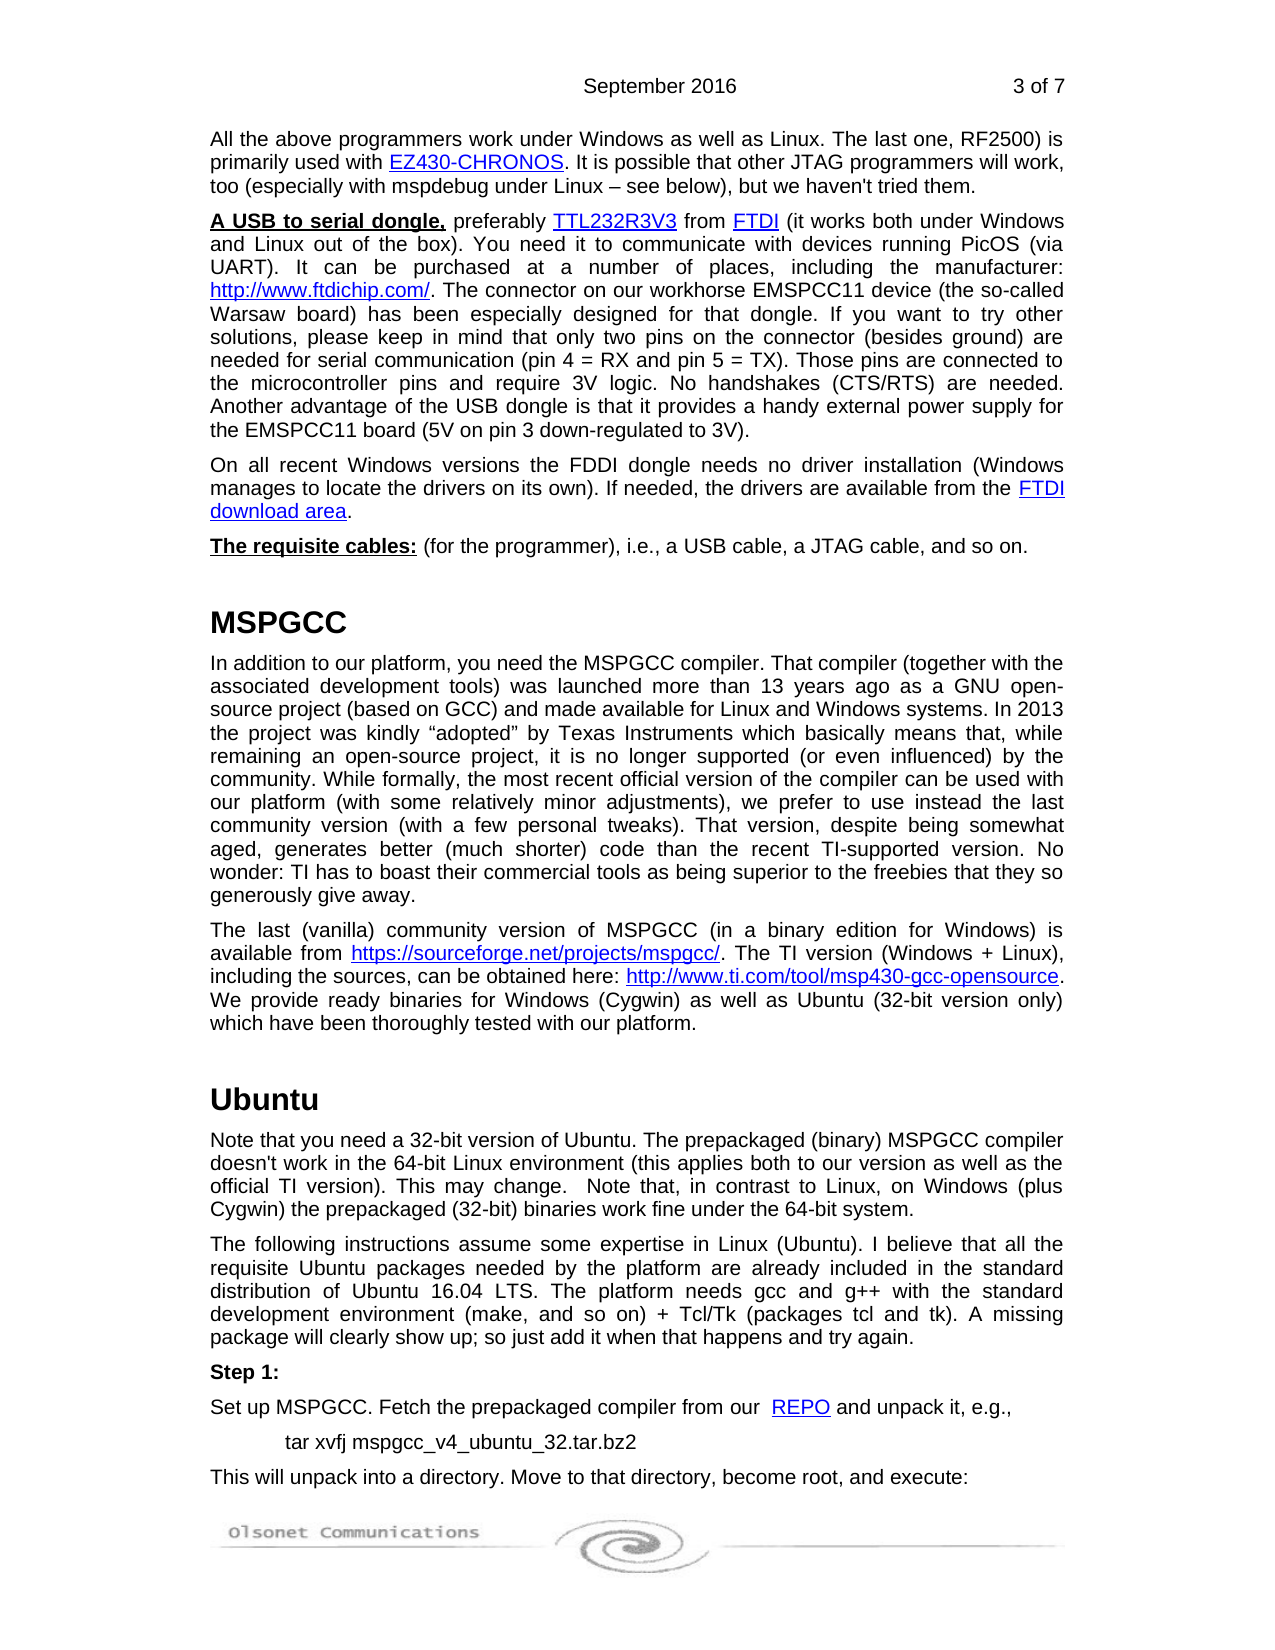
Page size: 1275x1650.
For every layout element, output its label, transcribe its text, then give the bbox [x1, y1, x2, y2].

text The requisite cables: (for the programmer), i.e., a USB cable, a JTAG cable, and so on. [210, 535, 1065, 558]
text A USB to serial dongle, preferably TTL232R3V3 from FTDI (it works both under Windows and Linux out of the box). You need it to communicate with devices running PicOS (via UART). It can be purchased at a number of places, including the manufacturer: http://www.ftdichip.com/. The connector on our workhorse EMSPCC11 device (the so-called Warsaw board) has been especially designed for that dongle. If you want to try other solutions, please keep in mind that only two pins on the connector (besides ground) are needed for serial communication (pin 4 = RX and pin 5 = TX). Those pins are connected to the microcontroller pins and require 3V logic. No handshakes (CTS/RTS) are needed. Another advantage of the USB dongle is that it provides a handy external power supply for the EMSPCC11 board (5V on pin 3 down-regulated to 3V). [210, 209, 1065, 441]
subtitle MSPGCC [210, 605, 1065, 639]
text tar xvfj mspgcc_v4_ubuntu_32.tar.bz2 [210, 1431, 1065, 1454]
text All the above programmers work under Windows as well as Linux. The last one, RF2500) is primarily used with EZ430-CHRONOS. It is possible that other JTAG programmers will work, too (especially with mspdebug under Linux – see below), but we haven't tried them. [210, 128, 1065, 197]
text The following instructions assume some expertise in Linux (Ubuntu). I believe that all the requisite Ubuntu packages needed by the platform are already included in the standard distribution of Ubuntu 16.04 LTS. The platform needs gcc and g++ with the standard development environment (make, and so on) + Tcl/Tk (packages tcl and tk). A missing package will clearly show up; so just add it when that happens and try again. [210, 1233, 1065, 1349]
text Step 1: [210, 1361, 1065, 1384]
text On all recent Windows versions the FDDI dongle needs no driver installation (Windows manages to locate the drivers on its own). If needed, the drivers are available from the FTDI download area. [210, 453, 1065, 523]
text This will unpack into a directory. Move to that directory, become root, and execute: [210, 1466, 1065, 1489]
subtitle Ubuntu [210, 1082, 1065, 1116]
picture [210, 1504, 1065, 1596]
text Set up MSPGCC. Fetch the prepackaged compiler from our REPO and unpack it, e.g., [210, 1396, 1065, 1419]
text In addition to our platform, you need the MSPGCC compiler. That compiler (together with the associated development tools) was launched more than 13 years ago as a GNU open-source project (based on GCC) and made available for Linux and Windows systems. In 2013 the project was kindly “adopted” by Texas Instruments which basically means that, while remaining an open-source project, it is no longer supported (or even influenced) by the community. While formally, the most recent official version of the compiler can be used with our platform (with some relatively minor adjustments), we prefer to use instead the last community version (with a few personal tweaks). That version, despite being somewhat aged, generates better (much shorter) code than the recent TI-supported version. No wonder: TI has to boast their commercial tools as being superior to the freebies that they so generously give away. [210, 651, 1065, 907]
text The last (vanilla) community version of MSPGCC (in a binary edition for Windows) is available from https://sourceforge.net/projects/mspgcc/. The TI version (Windows + Linux), including the sources, can be obtained here: http://www.ti.com/tool/msp430-gcc-opensource. We provide ready binaries for Windows (Cygwin) as well as Ubuntu (32-bit version only) which have been thoroughly tested with our platform. [210, 919, 1065, 1035]
text Note that you need a 32-bit version of Ubuntu. The prepackaged (binary) MSPGCC compiler doesn't work in the 64-bit Linux environment (this applies both to our version as well as the official TI version). This may change. Note that, in contrast to Linux, on Windows (plus Cygwin) the prepackaged (32-bit) binaries work fine under the 64-bit system. [210, 1128, 1065, 1221]
